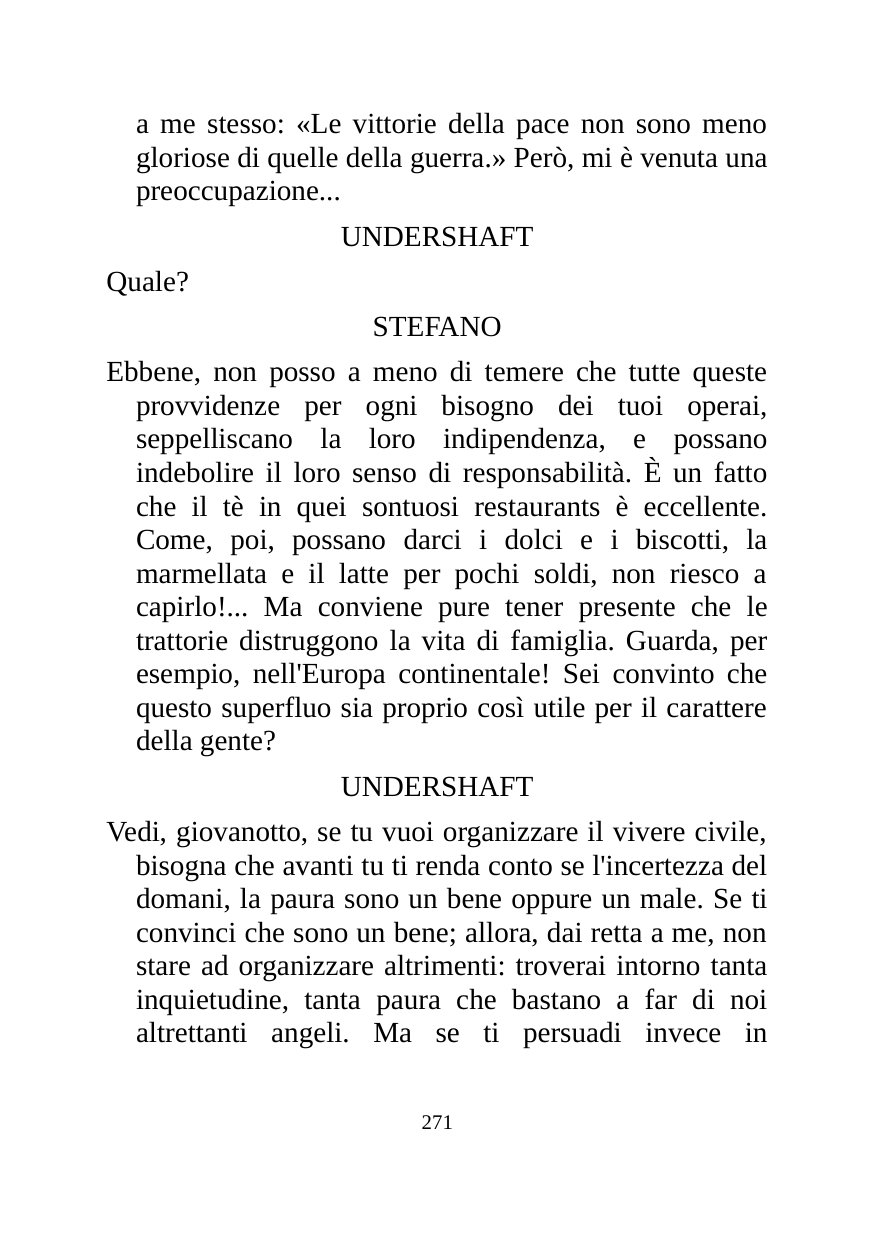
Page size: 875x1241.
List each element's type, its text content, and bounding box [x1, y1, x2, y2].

text a me stesso: «Le vittorie della pace non sono meno gloriose di quelle della guerra.» Però, mi è venuta una preoccupazione... [106, 106, 768, 207]
text UNDERSHAFT [106, 769, 768, 802]
text Ebbene, non posso a meno di temere che tutte queste provvidenze per ogni bisogno dei tuoi operai, seppelliscano la loro indipendenza, e possano indebolire il loro senso di responsabilità. È un fatto che il tè in quei sontuosi restaurants è eccellente. Come, poi, possano darci i dolci e i biscotti, la marmellata e il latte per pochi soldi, non riesco a capirlo!... Ma conviene pure tener presente che le trattorie distruggono la vita di famiglia. Guarda, per esempio, nell'Europa continentale! Sei convinto che questo superfluo sia proprio così utile per il carattere della gente? [106, 354, 768, 757]
text UNDERSHAFT [106, 219, 768, 252]
text STEFANO [106, 309, 768, 343]
text Vedi, giovanotto, se tu vuoi organizzare il vivere civile, bisogna che avanti tu ti renda conto se l'incertezza del domani, la paura sono un bene oppure un male. Se ti convinci che sono un bene; allora, dai retta a me, non stare ad organizzare altrimenti: troverai intorno tanta inquietudine, tanta paura che bastano a far di noi altrettanti angeli. Ma se ti persuadi invece in [106, 814, 768, 1049]
text Quale? [106, 264, 768, 297]
